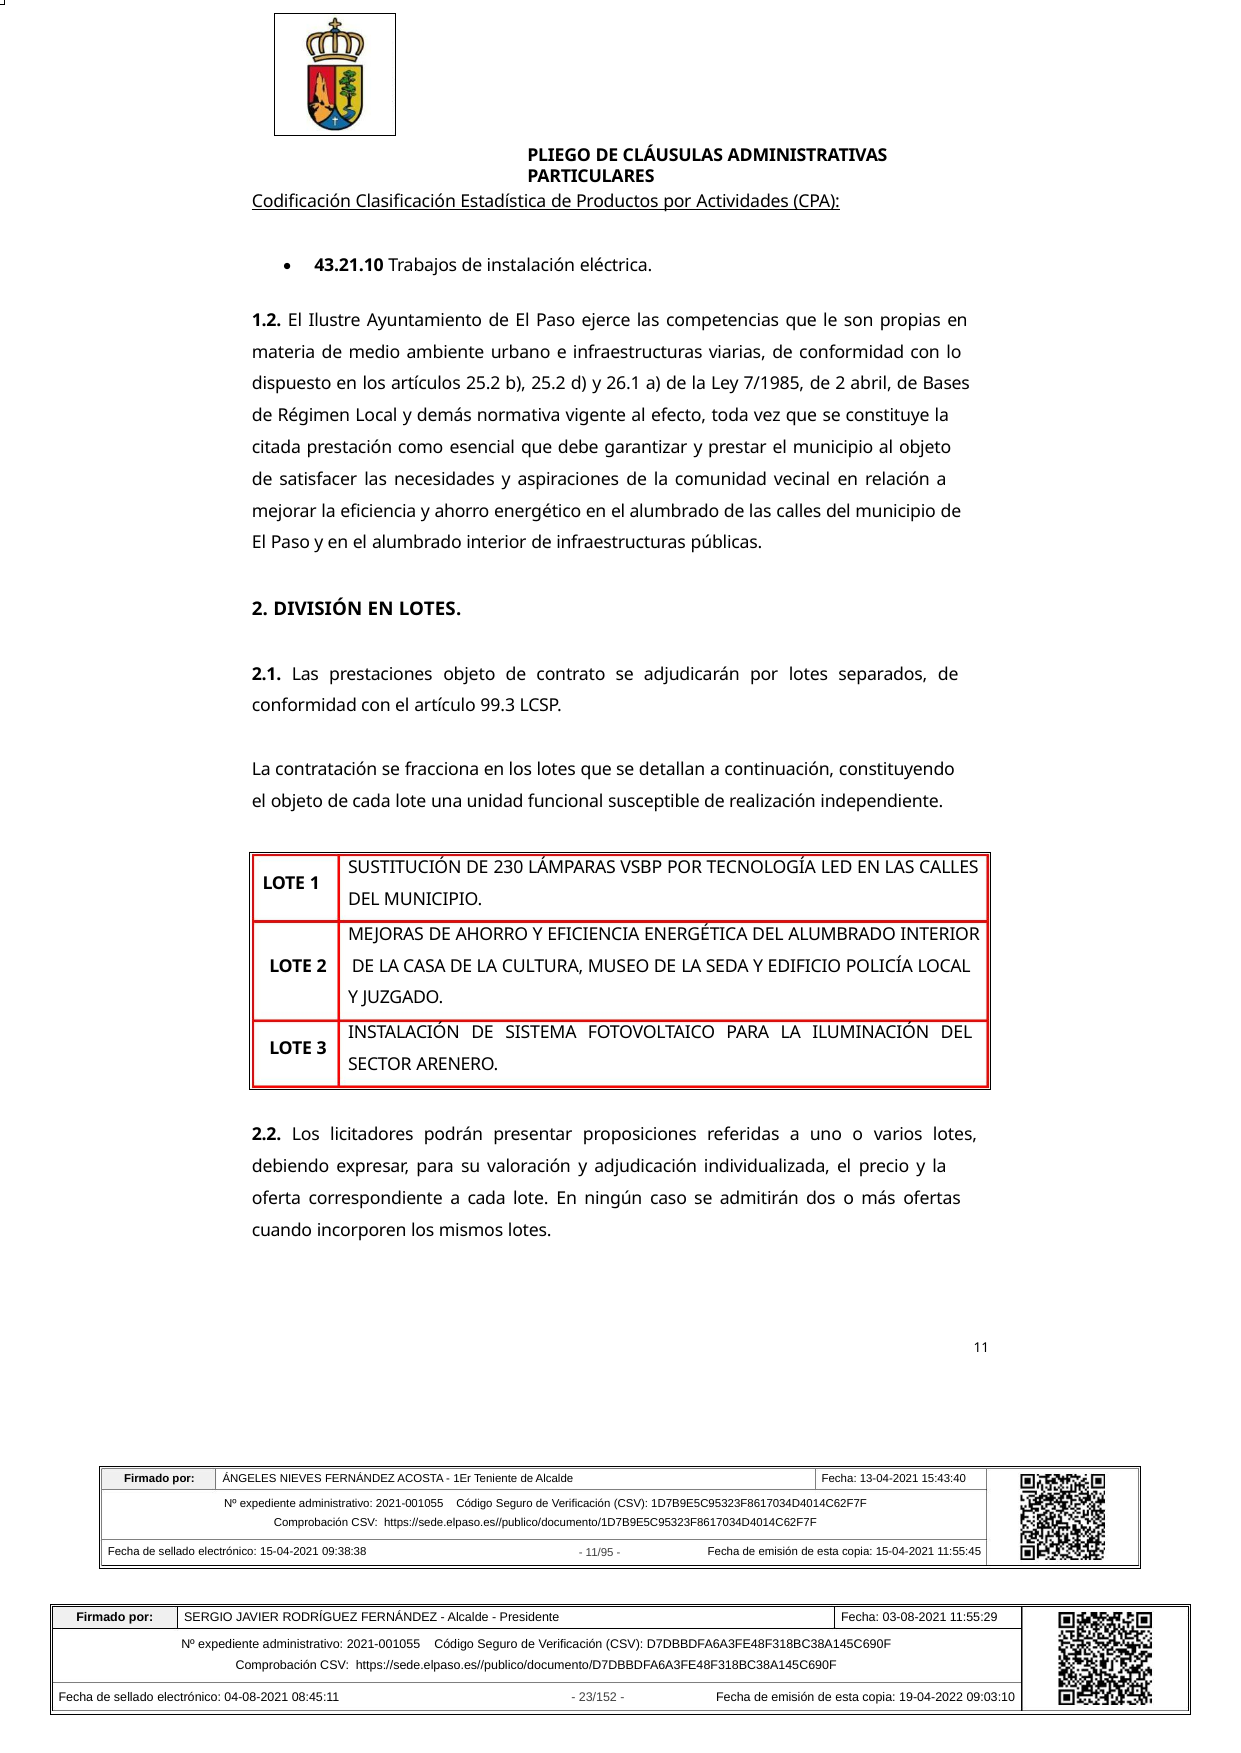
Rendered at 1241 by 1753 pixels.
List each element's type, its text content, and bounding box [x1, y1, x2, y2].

text 2 [252, 1140, 261, 1145]
text Fecha: 13-04-2021 15:43:40 [821, 1473, 987, 1485]
picture [51, 1605, 1190, 1714]
text LOTE 2 DE LA CASA DE LA CULTURA, MUSEO DE LA SEDA Y EDIFICIO POLICÍA LOCAL [269, 955, 1002, 976]
text oferta correspondiente a cada lote. En ningún caso se admitirán dos o más ofertas [252, 1188, 1013, 1208]
text MEJORAS DE AHORRO Y EFICIENCIA ENERGÉTICA DEL ALUMBRADO INTERIOR [348, 924, 1003, 944]
text La contratación se fracciona en los lotes que se detallan a continuación, constituyendo [252, 759, 1013, 780]
text - 23/152 - [571, 1691, 643, 1705]
text LOTE 3 [269, 1038, 347, 1059]
text Codificación Clasificación Estadística de Productos por Actividades (CPA): [252, 191, 906, 212]
text 2 [252, 596, 262, 619]
text El Paso y en el alumbrado interior de infraestructuras públicas. [252, 533, 1013, 553]
text materia de medio ambiente urbano e infraestructuras viarias, de conformidad con lo [252, 342, 1013, 362]
text LOTE 1 [262, 873, 340, 894]
text PLIEGO DE CLÁUSULAS ADMINISTRATIVAS PARTICULARES [527, 145, 1013, 187]
text SUSTITUCIÓN DE 230 LÁMPARAS VSBP POR TECNOLOGÍA LED EN LAS CALLES [348, 857, 1002, 878]
text Fecha de sellado electrónico: 15-04-2021 09:38:38 [108, 1546, 390, 1558]
picture [275, 14, 395, 135]
text Fecha: 03-08-2021 11:55:29 [841, 1610, 1022, 1624]
text 11 [973, 1339, 1009, 1356]
text • [283, 254, 314, 275]
text 2 [252, 1124, 261, 1138]
text citada prestación como esencial que debe garantizar y prestar el municipio al objeto [252, 437, 1013, 458]
text Firmado por: [124, 1473, 211, 1485]
text mejorar la eficiencia y ahorro energético en el alumbrado de las calles del municipio de [252, 501, 1013, 521]
text debiendo expresar, para su valoración y adjudicación individualizada, el precio y la [252, 1156, 1013, 1177]
text 2 [252, 669, 257, 677]
text el objeto de cada lote una unidad funcional susceptible de realización independiente. [252, 791, 1013, 812]
text .2. Los licitadores podrán presentar proposiciones referidas a uno o varios lotes, [261, 1124, 1014, 1145]
text Comprobación CSV: https://sede.elpaso.es//publico/documento/1D7B9E5C95323F8617034D4014C62F7F [273, 1517, 889, 1529]
text 2 [252, 663, 261, 678]
text SECTOR ARENERO. [348, 1054, 527, 1074]
text Nº expediente administrativo: 2021-001055 Código Seguro de Verificación (CSV): D7DBBDFA6A3FE48F318BC38A145C690F [181, 1638, 918, 1652]
text 2 [252, 1129, 257, 1137]
text .1. Las prestaciones objeto de contrato se adjudicarán por lotes separados, de [261, 663, 1013, 684]
text - 11/95 - [578, 1546, 638, 1559]
text Y JUZGADO. [348, 988, 1002, 1008]
text de Régimen Local y demás normativa vigente al efecto, toda vez que se constituye la [252, 405, 1013, 426]
text Fecha de sellado electrónico: 04-08-2021 08:45:11 [58, 1690, 365, 1704]
text Fecha de emisión de esta copia: 19-04-2022 09:03:10 [716, 1690, 1040, 1704]
picture [100, 1467, 1140, 1568]
text ÁNGELES NIEVES FERNÁNDEZ ACOSTA - 1Er Teniente de Alcalde [222, 1473, 601, 1485]
text 43.21.10 Trabajos de instalación eléctrica. [314, 254, 689, 276]
picture [250, 853, 990, 1089]
text Firmado por: [76, 1610, 172, 1624]
text SERGIO JAVIER RODRÍGUEZ FERNÁNDEZ - Alcalde - Presidente [184, 1610, 586, 1624]
text INSTALACIÓN DE SISTEMA FOTOVOLTAICO PARA LA ILUMINACIÓN DEL [348, 1022, 1003, 1043]
text Nº expediente administrativo: 2021-001055 Código Seguro de Verificación (CSV): 1D7B9E5C95323F8617034D4014C62F7F [224, 1498, 889, 1511]
text conformidad con el artículo 99.3 LCSP. [252, 696, 601, 716]
text de satisfacer las necesidades y aspiraciones de la comunidad vecinal en relación a [252, 469, 1013, 489]
text Fecha de emisión de esta copia: 15-04-2021 11:55:45 [707, 1546, 1006, 1558]
text DEL MUNICIPIO. [348, 889, 503, 910]
text dispuesto en los artículos 25.2 b), 25.2 d) y 26.1 a) de la Ley 7/1985, de 2 abril, de Bases [252, 373, 1013, 394]
text . DIVISIÓN EN LOTES. [262, 596, 473, 619]
text Comprobación CSV: https://sede.elpaso.es//publico/documento/D7DBBDFA6A3FE48F318BC38A145C690F [235, 1658, 918, 1672]
text .2. El Ilustre Ayuntamiento de El Paso ejerce las competencias que le son propias en [261, 309, 1013, 330]
text cuando incorporen los mismos lotes. [252, 1220, 1013, 1240]
text 1 [252, 309, 261, 330]
